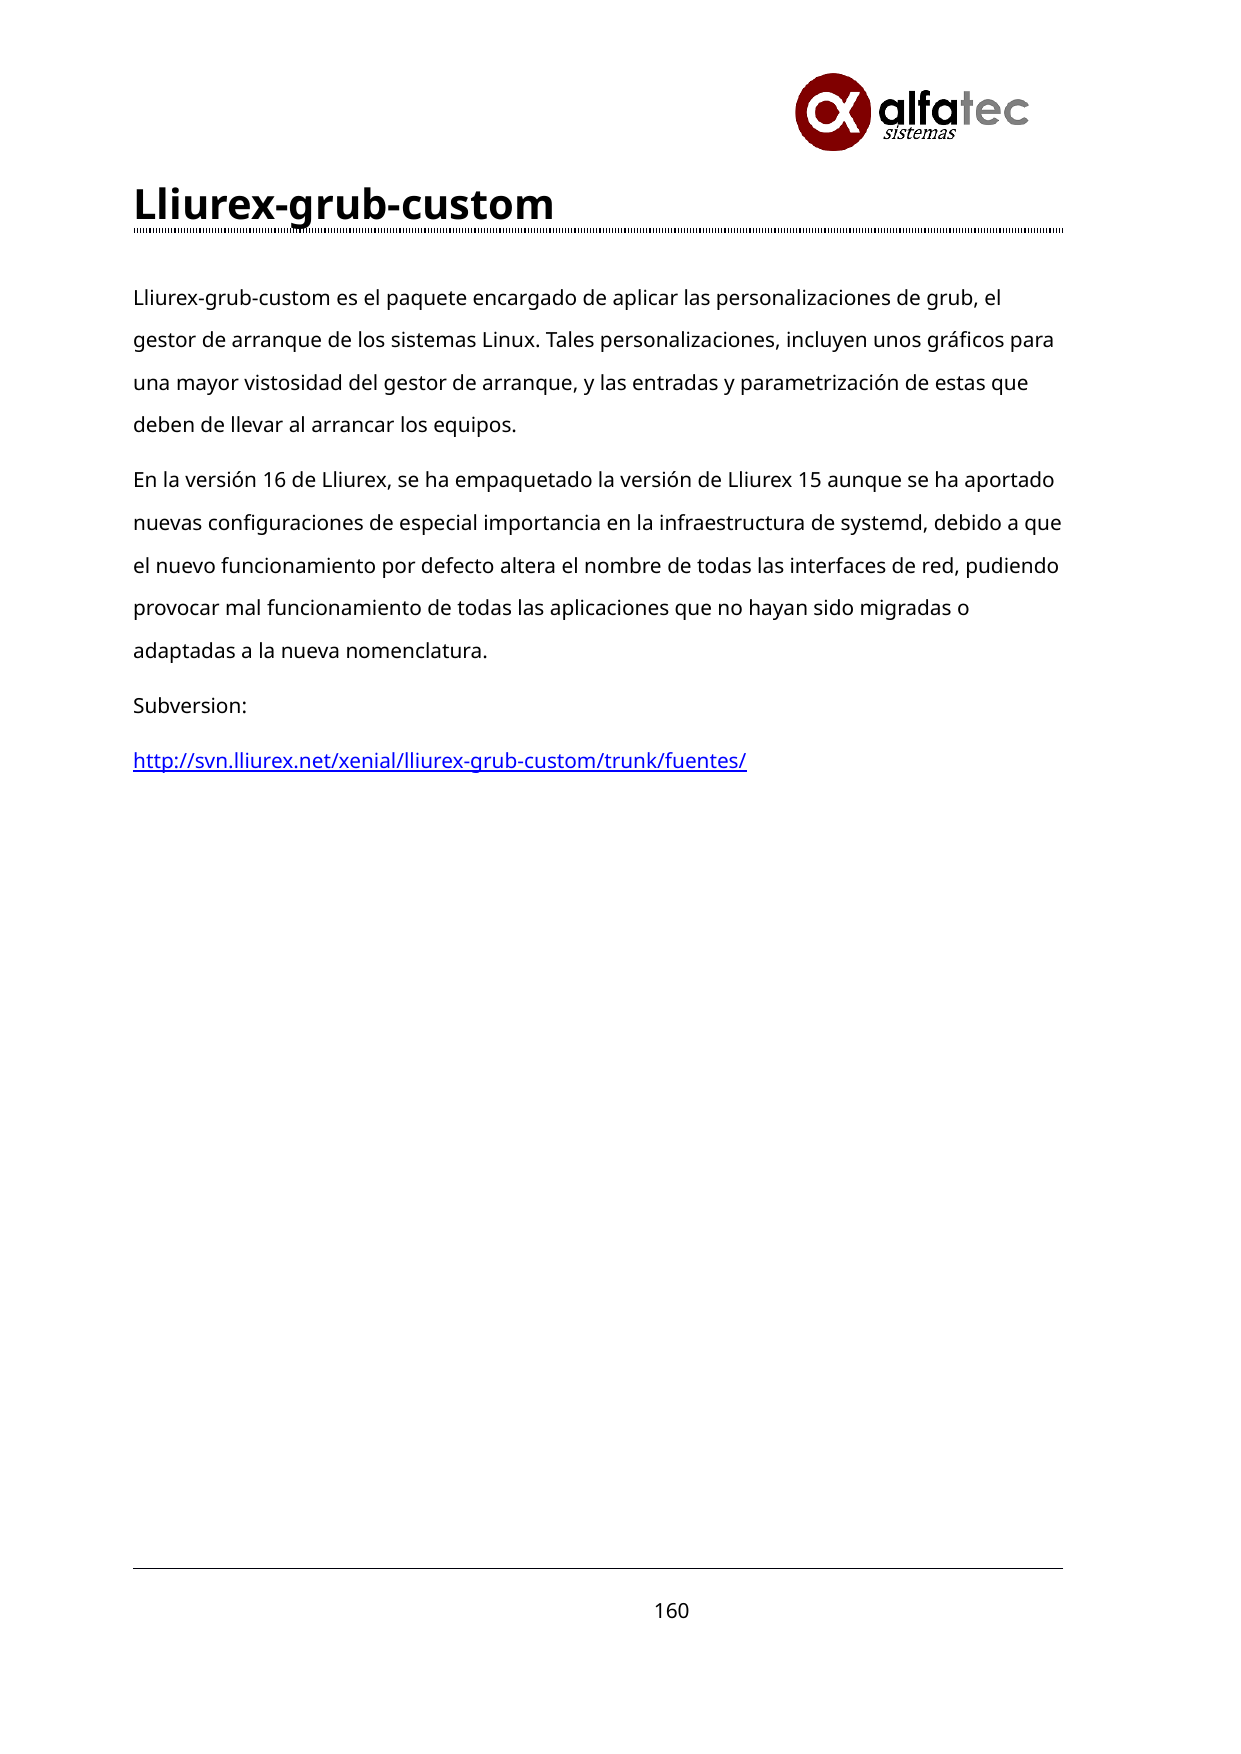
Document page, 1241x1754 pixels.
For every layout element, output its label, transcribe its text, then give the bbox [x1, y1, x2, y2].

text http://svn.lliurex.net/xenial/lliurex-grub-custom/trunk/fuentes/ [133, 746, 1063, 775]
text Lliurex-grub-custom es el paquete encargado de aplicar las personalizaciones de grub, el gestor de arranque de los sistemas Linux. Tales personalizaciones, incluyen unos gráficos para una mayor vistosidad del gestor de arranque, y las entradas y parametrización de estas que deben de llevar al arrancar los equipos. [133, 283, 1063, 439]
text Subversion: [133, 691, 1063, 719]
text En la versión 16 de Lliurex, se ha empaquetado la versión de Lliurex 15 aunque se ha aportado nuevas configuraciones de especial importancia en la infraestructura de systemd, debido a que el nuevo funcionamiento por defecto altera el nombre de todas las interfaces de red, pudiendo provocar mal funcionamiento de todas las aplicaciones que no hayan sido migradas o adaptadas a la nueva nomenclatura. [133, 466, 1063, 664]
picture [795, 73, 1031, 151]
subtitle Lliurex-grub-custom [133, 193, 1063, 233]
